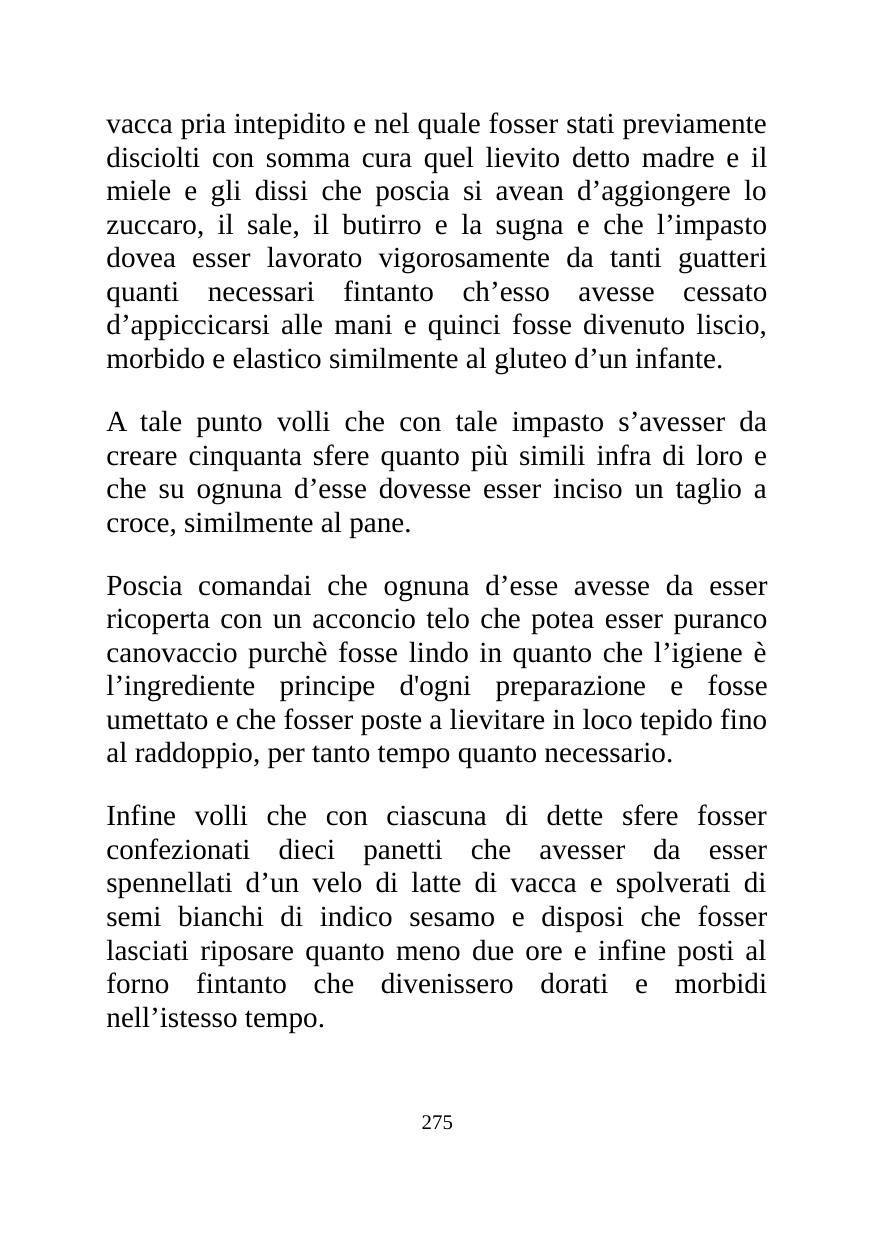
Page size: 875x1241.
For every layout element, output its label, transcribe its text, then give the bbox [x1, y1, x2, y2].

text vacca pria intepidito e nel quale fosser stati previamente disciolti con somma cura quel lievito detto madre e il miele e gli dissi che poscia si avean d’aggiongere lo zuccaro, il sale, il butirro e la sugna e che l’impasto dovea esser lavorato vigorosamente da tanti guatteri quanti necessari fintanto ch’esso avesse cessato d’appiccicarsi alle mani e quinci fosse divenuto liscio, morbido e elastico similmente al gluteo d’un infante. [106, 106, 768, 374]
text A tale punto volli che con tale impasto s’avesser da creare cinquanta sfere quanto più simili infra di loro e che su ognuna d’esse dovesse esser inciso un taglio a croce, similmente al pane. [106, 404, 768, 538]
text Poscia comandai che ognuna d’esse avesse da esser ricoperta con un acconcio telo che potea esser puranco canovaccio purchè fosse lindo in quanto che l’igiene è l’ingrediente principe d'ogni preparazione e fosse umettato e che fosser poste a lievitare in loco tepido fino al raddoppio, per tanto tempo quanto necessario. [106, 568, 768, 769]
text Infine volli che con ciascuna di dette sfere fosser confezionati dieci panetti che avesser da esser spennellati d’un velo di latte di vacca e spolverati di semi bianchi di indico sesamo e disposi che fosser lasciati riposare quanto meno due ore e infine posti al forno fintanto che divenissero dorati e morbidi nell’istesso tempo. [106, 798, 768, 1033]
